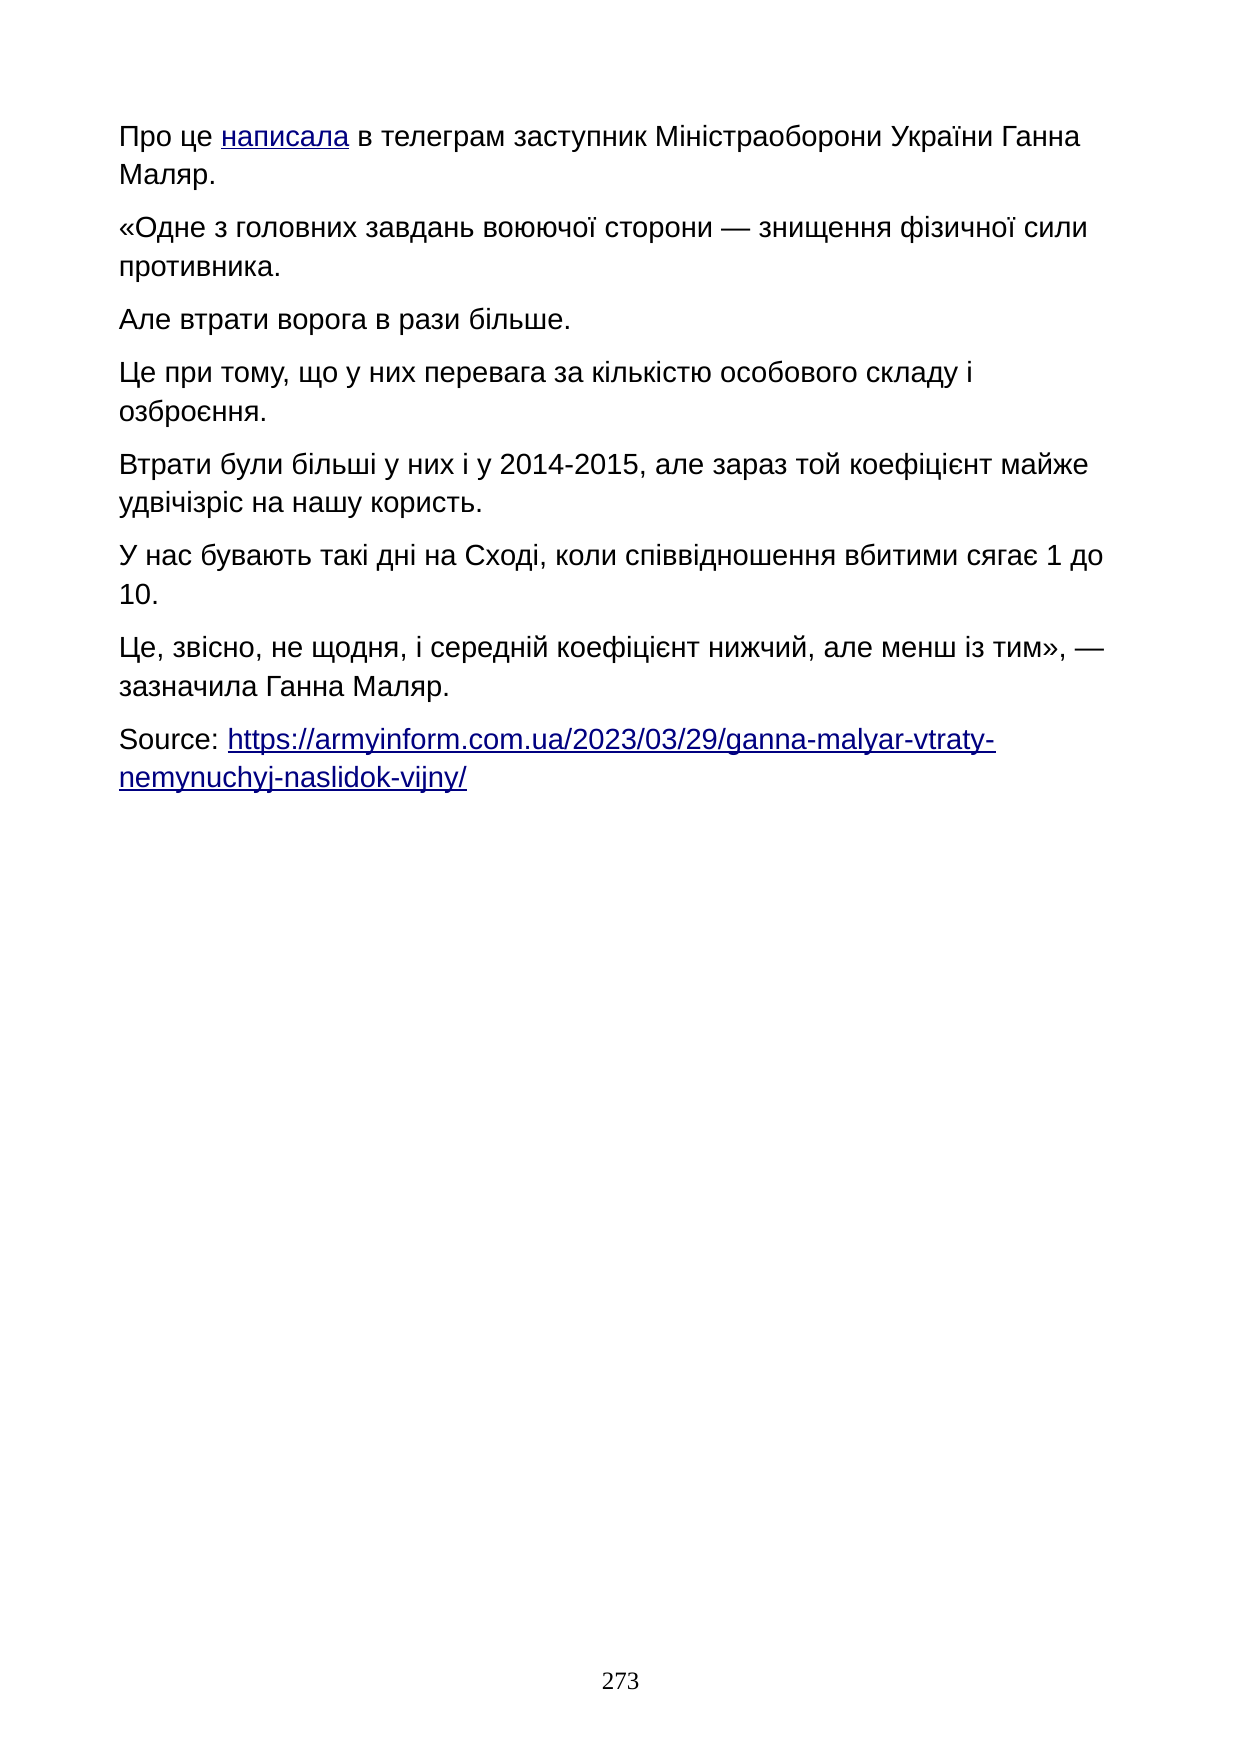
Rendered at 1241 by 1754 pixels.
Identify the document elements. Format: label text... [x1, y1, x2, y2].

text Але втрати ворога в рази більше. [118, 302, 1122, 335]
text У нас бувають такі дні на Сході, коли співвідношення вбитими сягає 1 до 10. [118, 538, 1122, 610]
text Про це написала в телеграм заступник Міністраоборони України Ганна Маляр. [118, 118, 1122, 191]
text «Одне з головних завдань воюючої сторони — знищення фізичної сили противника. [118, 210, 1122, 282]
text Це при тому, що у них перевага за кількістю особового складу і озброєння. [118, 355, 1122, 427]
text Втрати були більші у них і у 2014-2015, але зараз той коефіцієнт майже удвічізріс на нашу користь. [118, 447, 1122, 519]
text Source: https://armyinform.com.ua/2023/03/29/ganna-malyar-vtraty-nemynuchyj-naslidok-vijny/ [118, 722, 1122, 794]
text Це, звісно, не щодня, і середній коефіцієнт нижчий, але менш із тим», —зазначила Ганна Маляр. [118, 630, 1122, 702]
